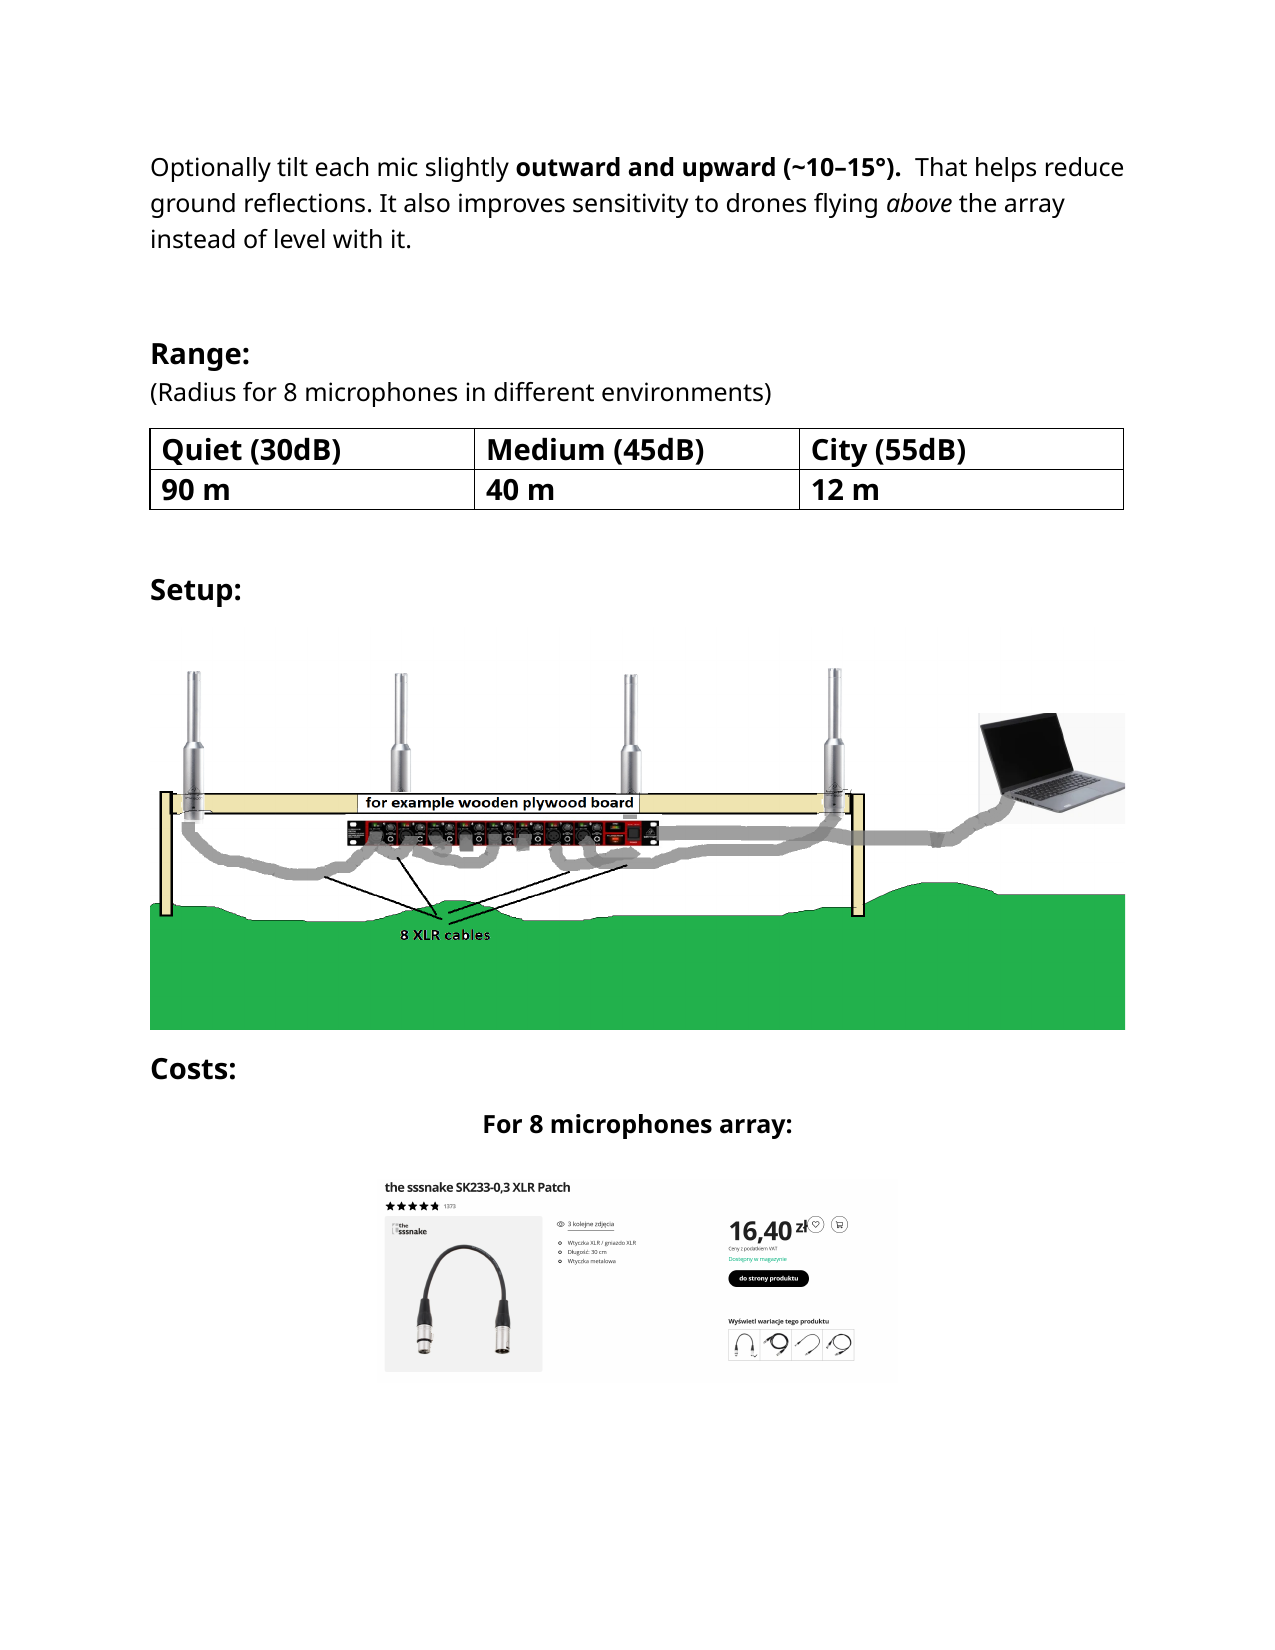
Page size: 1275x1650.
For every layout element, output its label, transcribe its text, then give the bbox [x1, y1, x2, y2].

text For 8 microphones array: [150, 1107, 1125, 1383]
text Range: (Radius for 8 microphones in different environments) [150, 333, 1125, 409]
table_header City (55dB) [800, 429, 1123, 468]
table_cell 12 m [800, 470, 1123, 509]
table_cell 90 m [151, 470, 474, 509]
text Costs: [150, 1048, 1125, 1088]
table_cell 40 m [475, 470, 799, 509]
text Optionally tilt each mic slightly outward and upward (~10–15°). That helps reduce ground reflections. It also improves sensitivity to drones flying above the array instead of level with it. [150, 150, 1125, 256]
table_header Medium (45dB) [475, 429, 799, 468]
text Setup: [150, 569, 1125, 609]
table_header Quiet (30dB) [151, 429, 474, 468]
